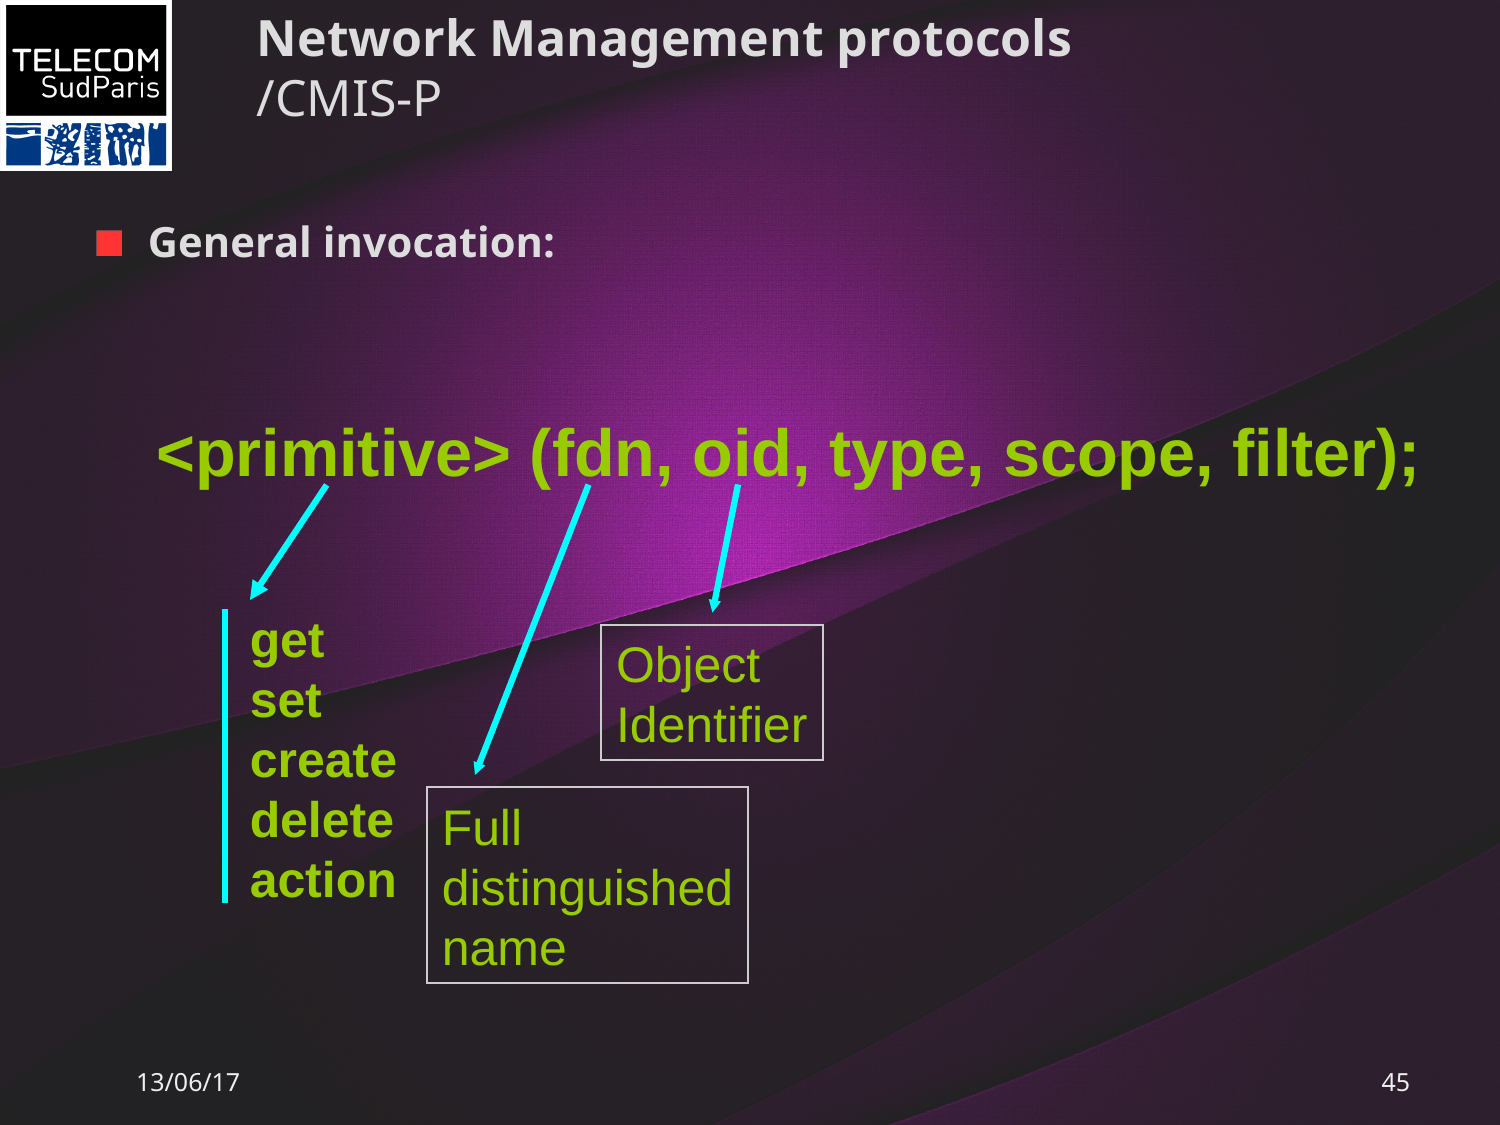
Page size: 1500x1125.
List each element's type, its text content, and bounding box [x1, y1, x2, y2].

picture [0, 0, 1500, 1125]
list General invocation: [76, 207, 1427, 977]
text_box Object Identifier [601, 624, 823, 761]
title Network Management protocols /CMIS-P [242, 7, 1436, 126]
text_box Full distinguished name [427, 787, 749, 983]
text_box <primitive> (fdn, oid, type, scope, filter); [141, 402, 1439, 498]
text_box get set create delete action [235, 599, 412, 916]
